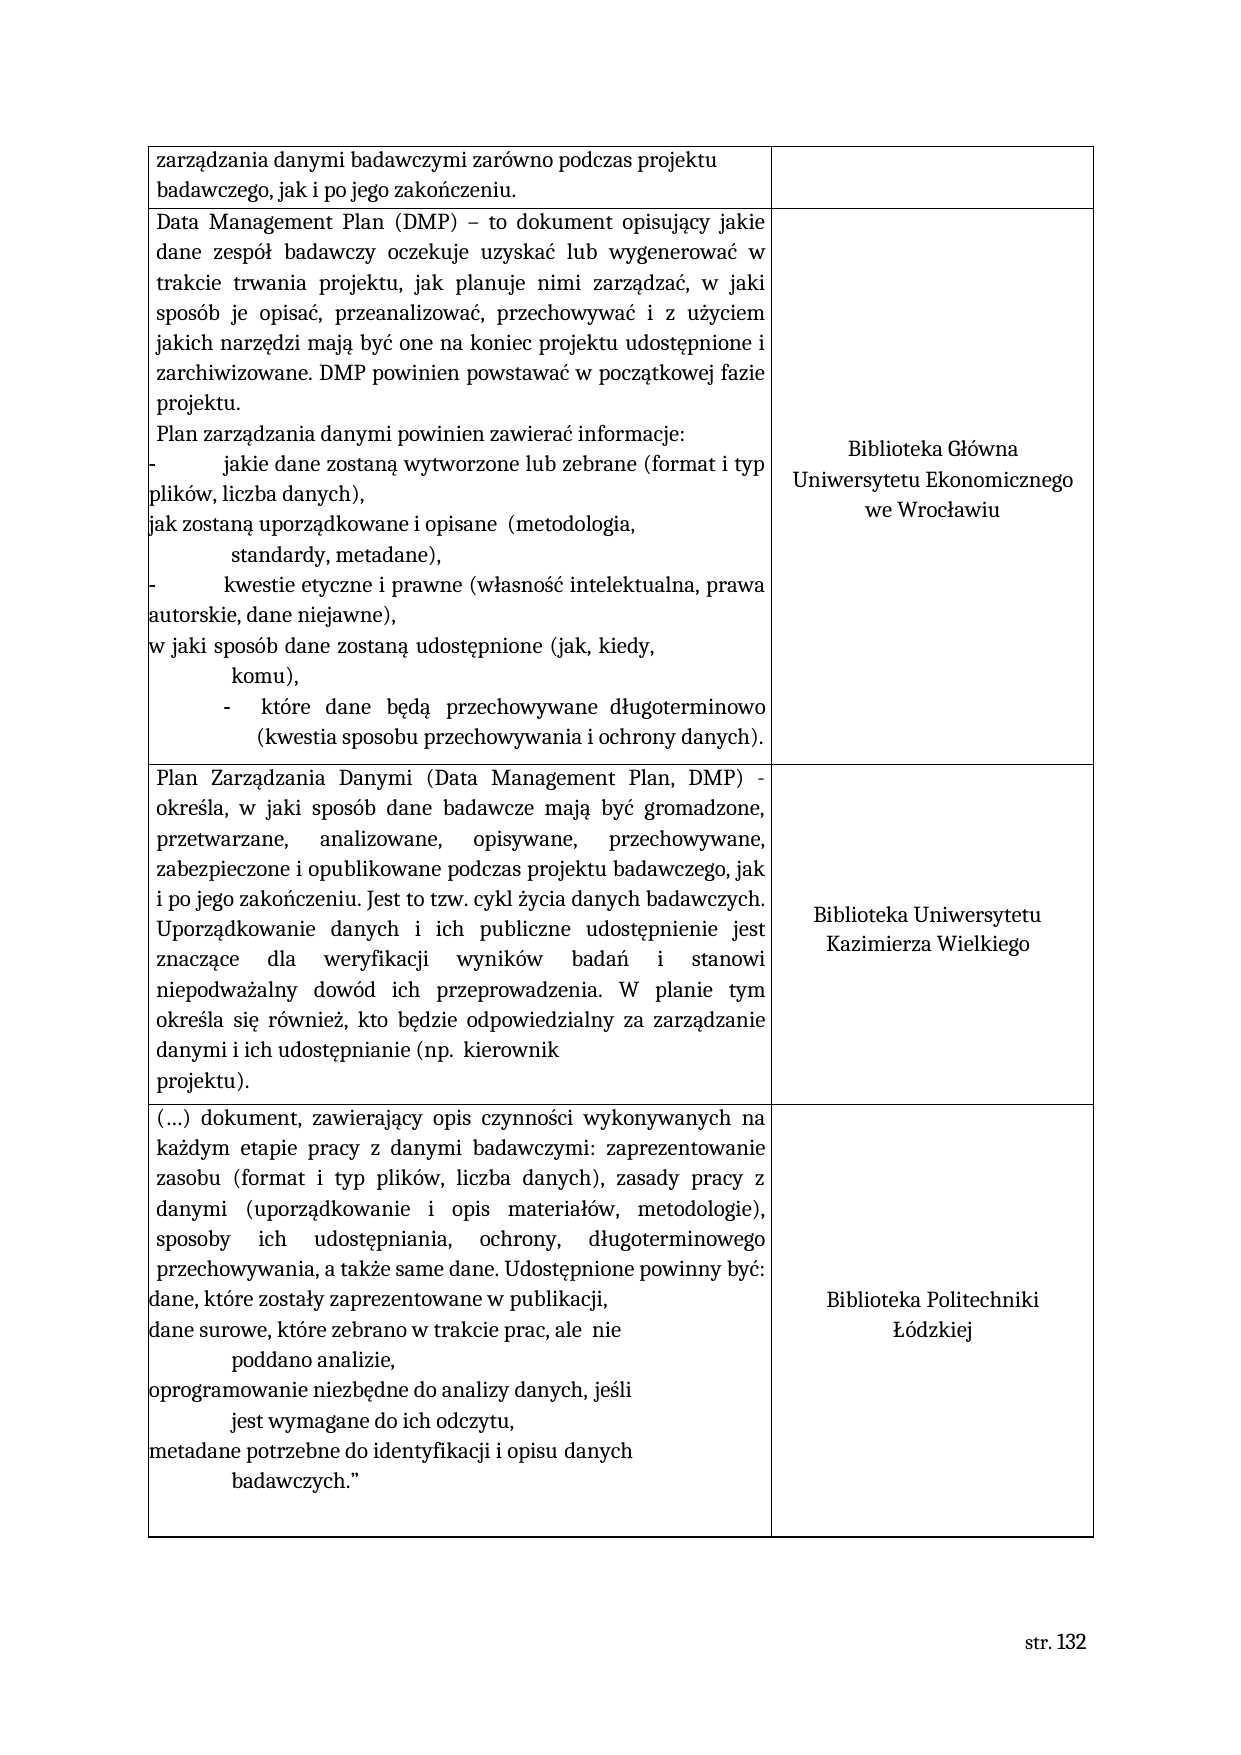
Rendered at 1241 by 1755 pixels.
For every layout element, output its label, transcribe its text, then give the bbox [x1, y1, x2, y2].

table_cell Data Management Plan (DMP) – to dokument opisujący jakie dane zespół badawczy oczekuje uzyskać lub wygenerować w trakcie trwania projektu, jak planuje nimi zarządzać, w jaki sposób je opisać, przeanalizować, przechowywać i z użyciem jakich narzędzi mają być one na koniec projektu udostępnione i zarchiwizowane. DMP powinien powstawać w początkowej fazie projektu. Plan zarządzania danymi powinien zawierać informacje: jakie dane zostaną wytworzone lub zebrane (format i typ plików, liczba danych), jak zostaną uporządkowane i opisane (metodologia, standardy, metadane), kwestie etyczne i prawne (własność intelektualna, prawa autorskie, dane niejawne), w jaki sposób dane zostaną udostępnione (jak, kiedy, komu), które dane będą przechowywane długoterminowo (kwestia sposobu przechowywania i ochrony danych). [149, 209, 771, 764]
table_header zarządzania danymi badawczymi zarówno podczas projektu badawczego, jak i po jego zakończeniu. [149, 147, 771, 208]
table_cell Biblioteka Uniwersytetu Kazimierza Wielkiego [772, 765, 1093, 1104]
table_cell (…) dokument, zawierający opis czynności wykonywanych na każdym etapie pracy z danymi badawczymi: zaprezentowanie zasobu (format i typ plików, liczba danych), zasady pracy z danymi (uporządkowanie i opis materiałów, metodologie), sposoby ich udostępniania, ochrony, długoterminowego przechowywania, a także same dane. Udostępnione powinny być: dane, które zostały zaprezentowane w publikacji, dane surowe, które zebrano w trakcie prac, ale nie poddano analizie, oprogramowanie niezbędne do analizy danych, jeśli jest wymagane do ich odczytu, metadane potrzebne do identyfikacji i opisu danych badawczych.” [149, 1105, 771, 1536]
table_header [772, 147, 1093, 208]
table_cell Biblioteka Politechniki Łódzkiej [772, 1105, 1093, 1536]
table_cell Biblioteka Główna Uniwersytetu Ekonomicznego we Wrocławiu [772, 209, 1093, 764]
table_cell Plan Zarządzania Danymi (Data Management Plan, DMP) - określa, w jaki sposób dane badawcze mają być gromadzone, przetwarzane, analizowane, opisywane, przechowywane, zabezpieczone i opublikowane podczas projektu badawczego, jak i po jego zakończeniu. Jest to tzw. cykl życia danych badawczych. Uporządkowanie danych i ich publiczne udostępnienie jest znaczące dla weryfikacji wyników badań i stanowi niepodważalny dowód ich przeprowadzenia. W planie tym określa się również, kto będzie odpowiedzialny za zarządzanie danymi i ich udostępnianie (np. kierownik projektu). [149, 765, 771, 1104]
